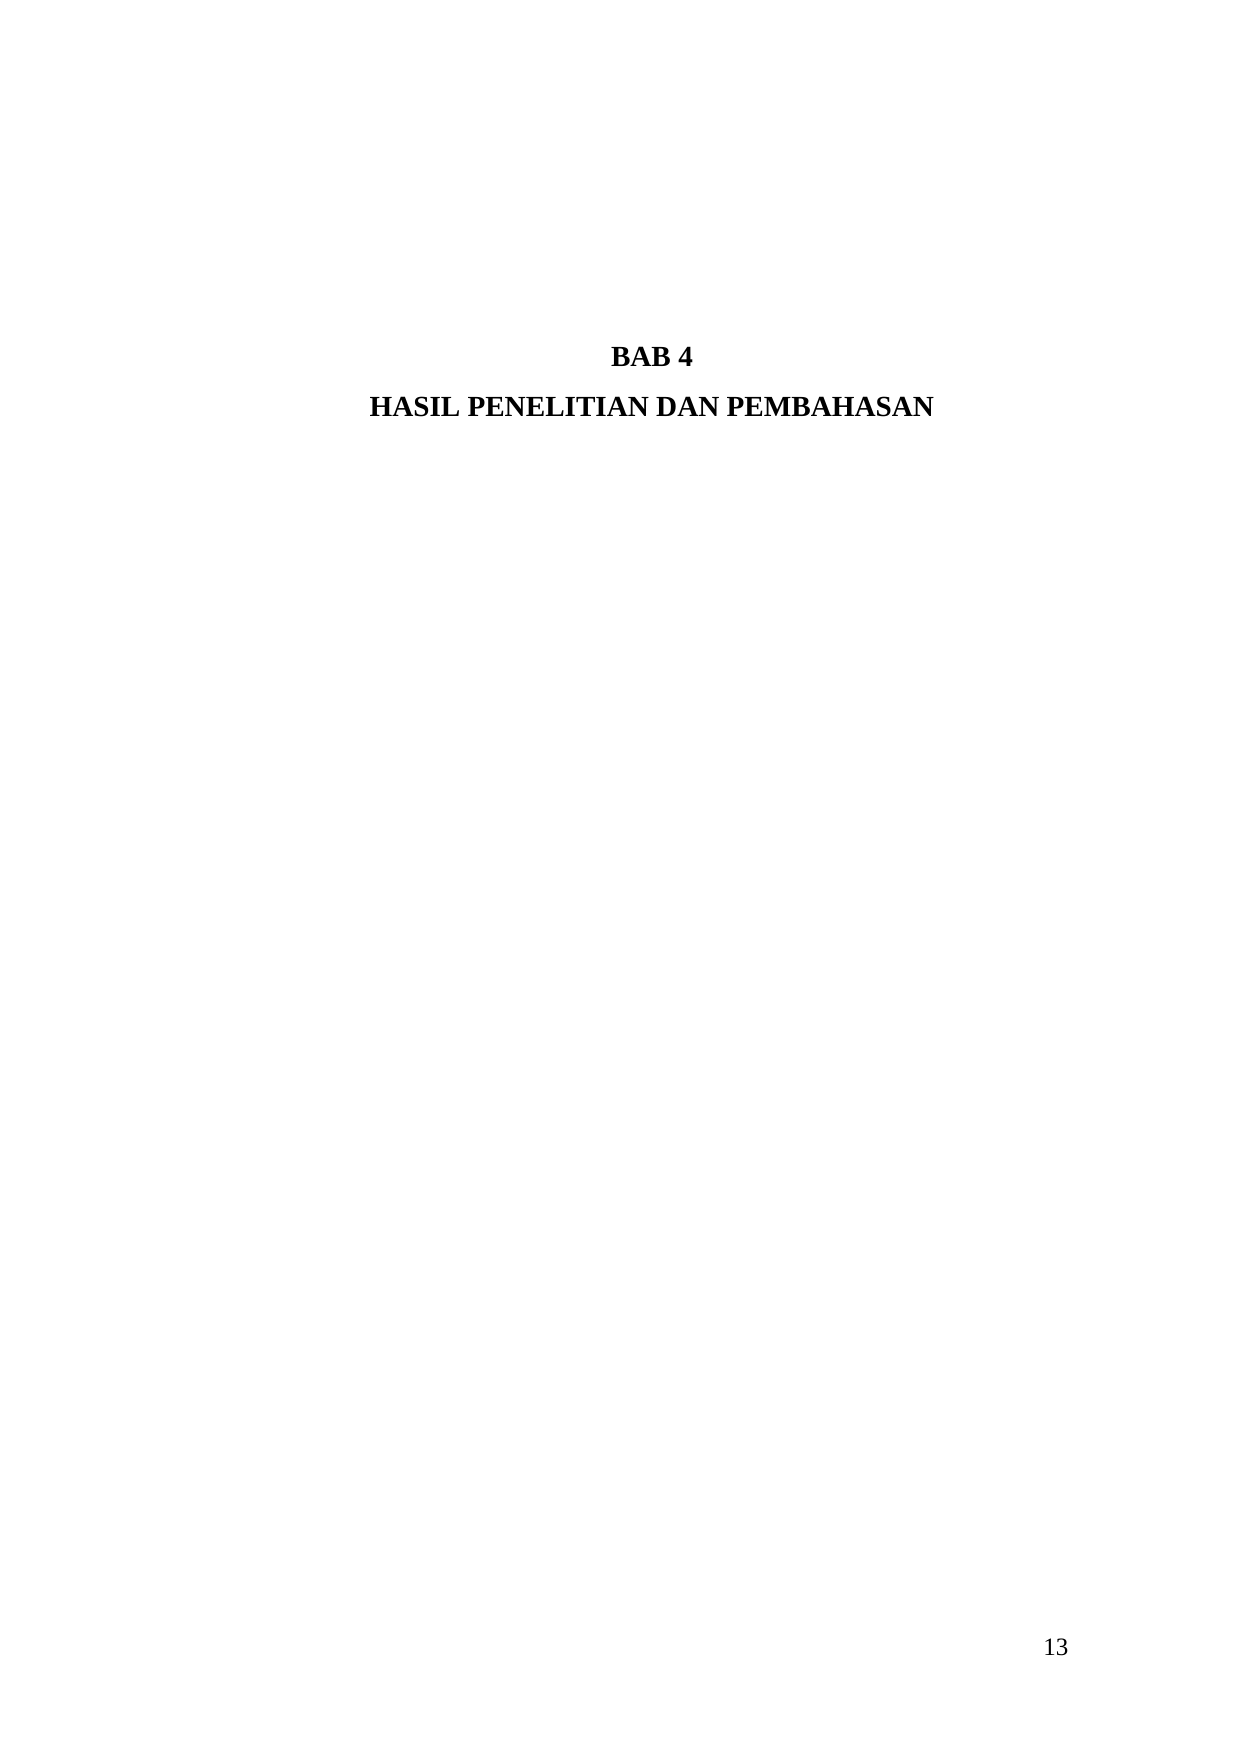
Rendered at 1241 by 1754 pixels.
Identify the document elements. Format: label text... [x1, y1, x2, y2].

subtitle HASIL PENELITIAN DAN PEMBAHASAN [236, 339, 1068, 423]
